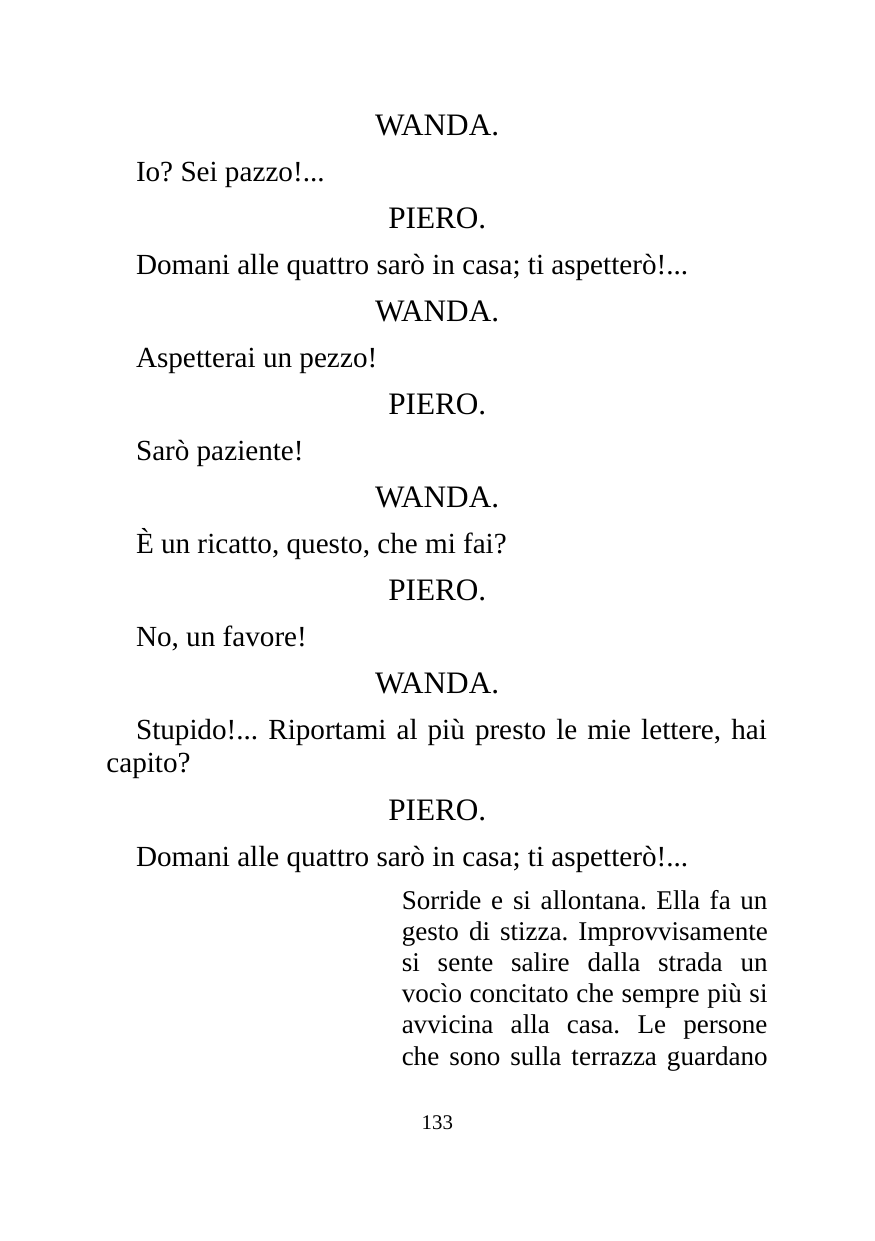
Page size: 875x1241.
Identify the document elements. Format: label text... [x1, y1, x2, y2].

text WANDA. [106, 292, 768, 328]
text WANDA. [106, 478, 768, 514]
text Io? Sei pazzo!... [106, 154, 768, 187]
text PIERO. [106, 571, 768, 607]
text Domani alle quattro sarò in casa; ti aspetterò!... [106, 839, 768, 872]
text È un ricatto, questo, che mi fai? [106, 526, 768, 559]
text Stupido!... Riportami al più presto le mie lettere, hai capito? [106, 712, 768, 779]
text PIERO. [106, 385, 768, 421]
text Sorride e si allontana. Ella fa un gesto di stizza. Improvvisamente si sente salire dalla strada un vocìo concitato che sempre più si avvicina alla casa. Le persone che sono sulla terrazza guardano [402, 884, 768, 1071]
text WANDA. [106, 664, 768, 700]
text Sarò paziente! [106, 433, 768, 467]
text Aspetterai un pezzo! [106, 340, 768, 373]
text WANDA. [106, 106, 768, 142]
text PIERO. [106, 791, 768, 827]
text PIERO. [106, 199, 768, 235]
text Domani alle quattro sarò in casa; ti aspetterò!... [106, 247, 768, 281]
text No, un favore! [106, 619, 768, 653]
